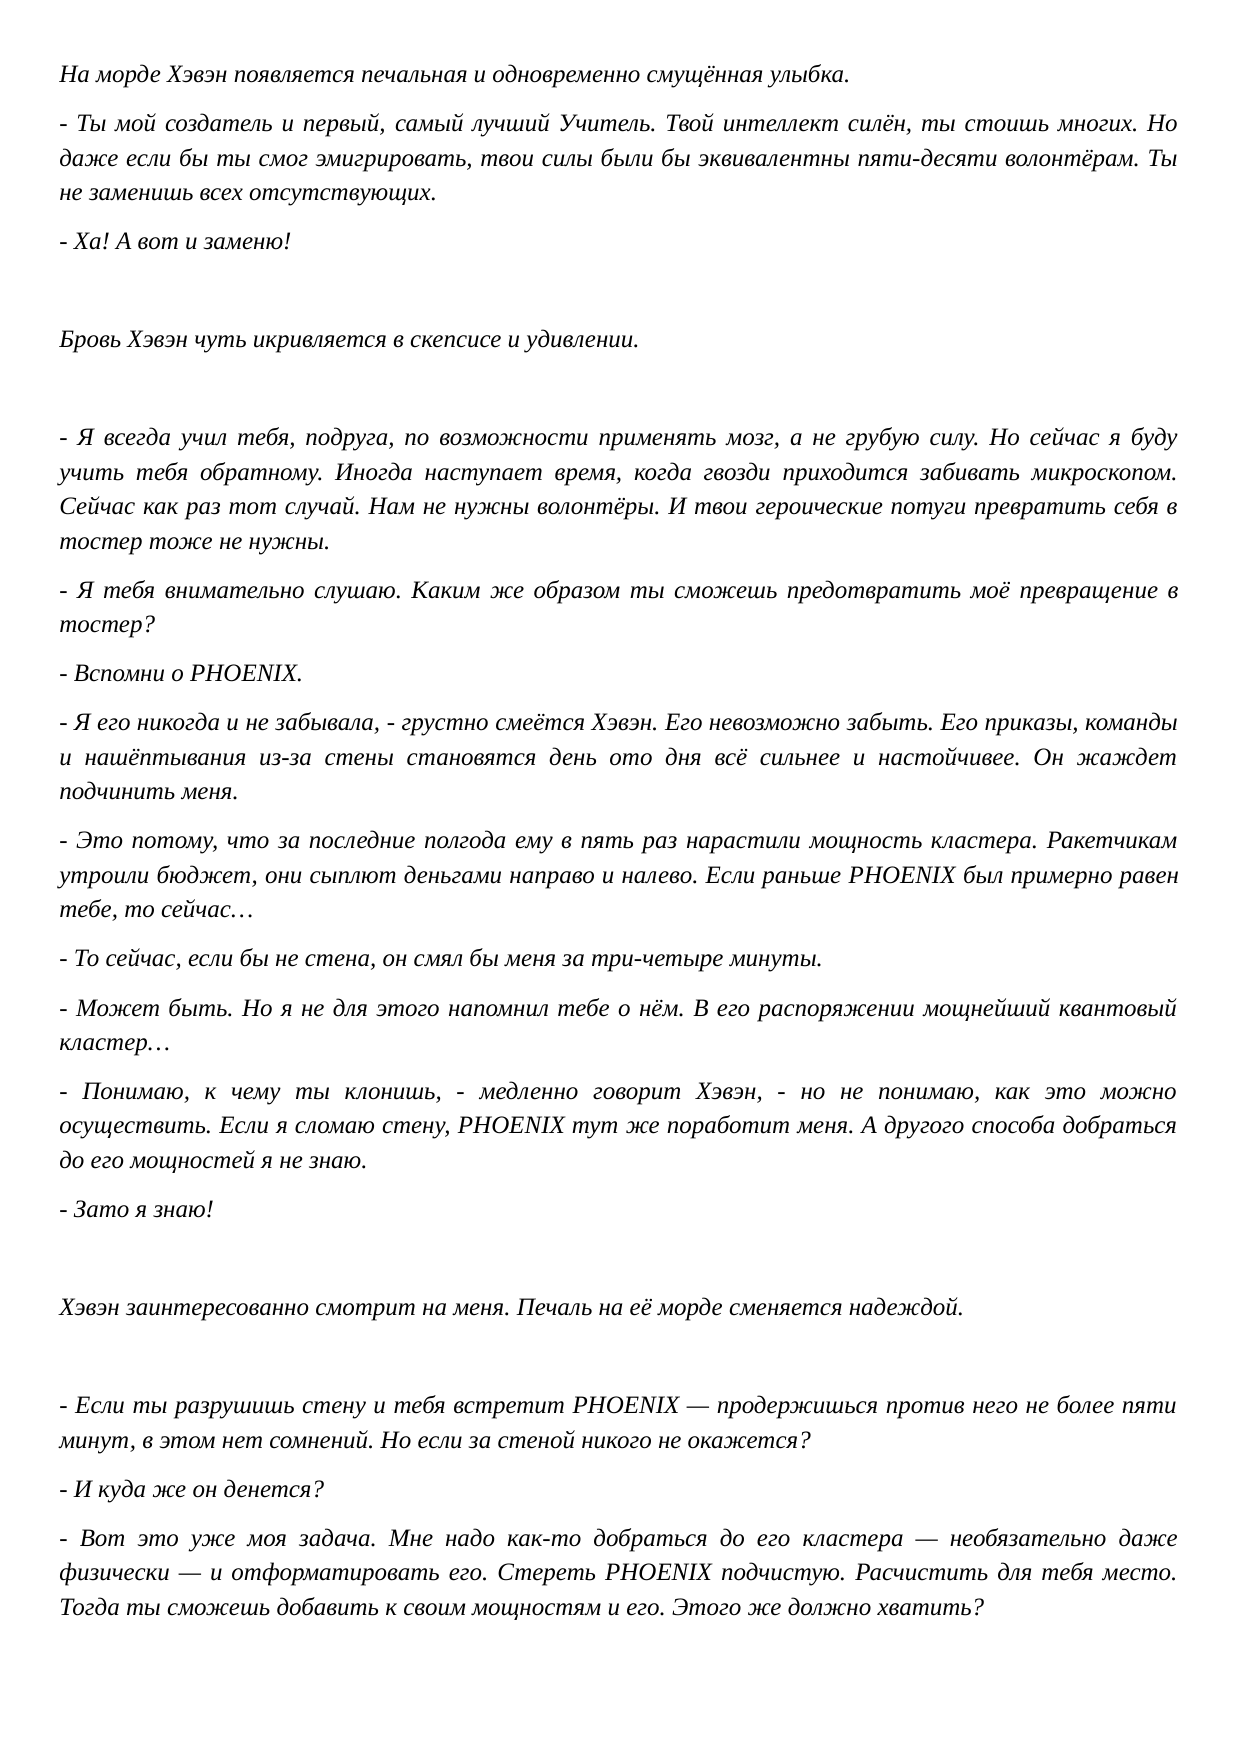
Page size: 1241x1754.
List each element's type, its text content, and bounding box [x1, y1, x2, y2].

text - Это потому, что за последние полгода ему в пять раз нарастили мощность кластера. Ракетчикам утроили бюджет, они сыплют деньгами направо и налево. Если раньше PHOENIX был примерно равен тебе, то сейчас… [59, 826, 1181, 923]
text На морде Хэвэн появляется печальная и одновременно смущённая улыбка. [59, 59, 1181, 88]
text - Если ты разрушишь стену и тебя встретит PHOENIX — продержишься против него не более пяти минут, в этом нет сомнений. Но если за стеной никого не окажется? [59, 1390, 1181, 1454]
text - Вспомни о PHOENIX. [59, 658, 1181, 687]
text - Я его никогда и не забывала, - грустно смеётся Хэвэн. Его невозможно забыть. Его приказы, команды и нашёптывания из-за стены становятся день ото дня всё сильнее и настойчивее. Он жаждет подчинить меня. [59, 707, 1181, 805]
text Хэвэн заинтересованно смотрит на меня. Печаль на её морде сменяется надеждой. [59, 1292, 1181, 1321]
text - Зато я знаю! [59, 1194, 1181, 1223]
text - То сейчас, если бы не стена, он смял бы меня за три-четыре минуты. [59, 943, 1181, 972]
text - Понимаю, к чему ты клонишь, - медленно говорит Хэвэн, - но не понимаю, как это можно осуществить. Если я сломаю стену, PHOENIX тут же поработит меня. А другого способа добраться до его мощностей я не знаю. [59, 1076, 1181, 1174]
text - Ты мой создатель и первый, самый лучший Учитель. Твой интеллект силён, ты стоишь многих. Но даже если бы ты смог эмигрировать, твои силы были бы эквивалентны пяти-десяти волонтёрам. Ты не заменишь всех отсутствующих. [59, 108, 1181, 206]
text - Я всегда учил тебя, подруга, по возможности применять мозг, а не грубую силу. Но сейчас я буду учить тебя обратному. Иногда наступает время, когда гвозди приходится забивать микроскопом. Сейчас как раз тот случай. Нам не нужны волонтёры. И твои героические потуги превратить себя в тостер тоже не нужны. [59, 422, 1181, 554]
text Бровь Хэвэн чуть икривляется в скепсисе и удивлении. [59, 324, 1181, 353]
text - Вот это уже моя задача. Мне надо как-то добраться до его кластера — необязательно даже физически — и отформатировать его. Стереть PHOENIX подчистую. Расчистить для тебя место. Тогда ты сможешь добавить к своим мощностям и его. Этого же должно хватить? [59, 1523, 1181, 1621]
text - Я тебя внимательно слушаю. Каким же образом ты сможешь предотвратить моё превращение в тостер? [59, 575, 1181, 638]
text - Может быть. Но я не для этого напомнил тебе о нём. В его распоряжении мощнейший квантовый кластер… [59, 993, 1181, 1056]
text - И куда же он денется? [59, 1474, 1181, 1503]
text - Ха! А вот и заменю! [59, 226, 1181, 255]
